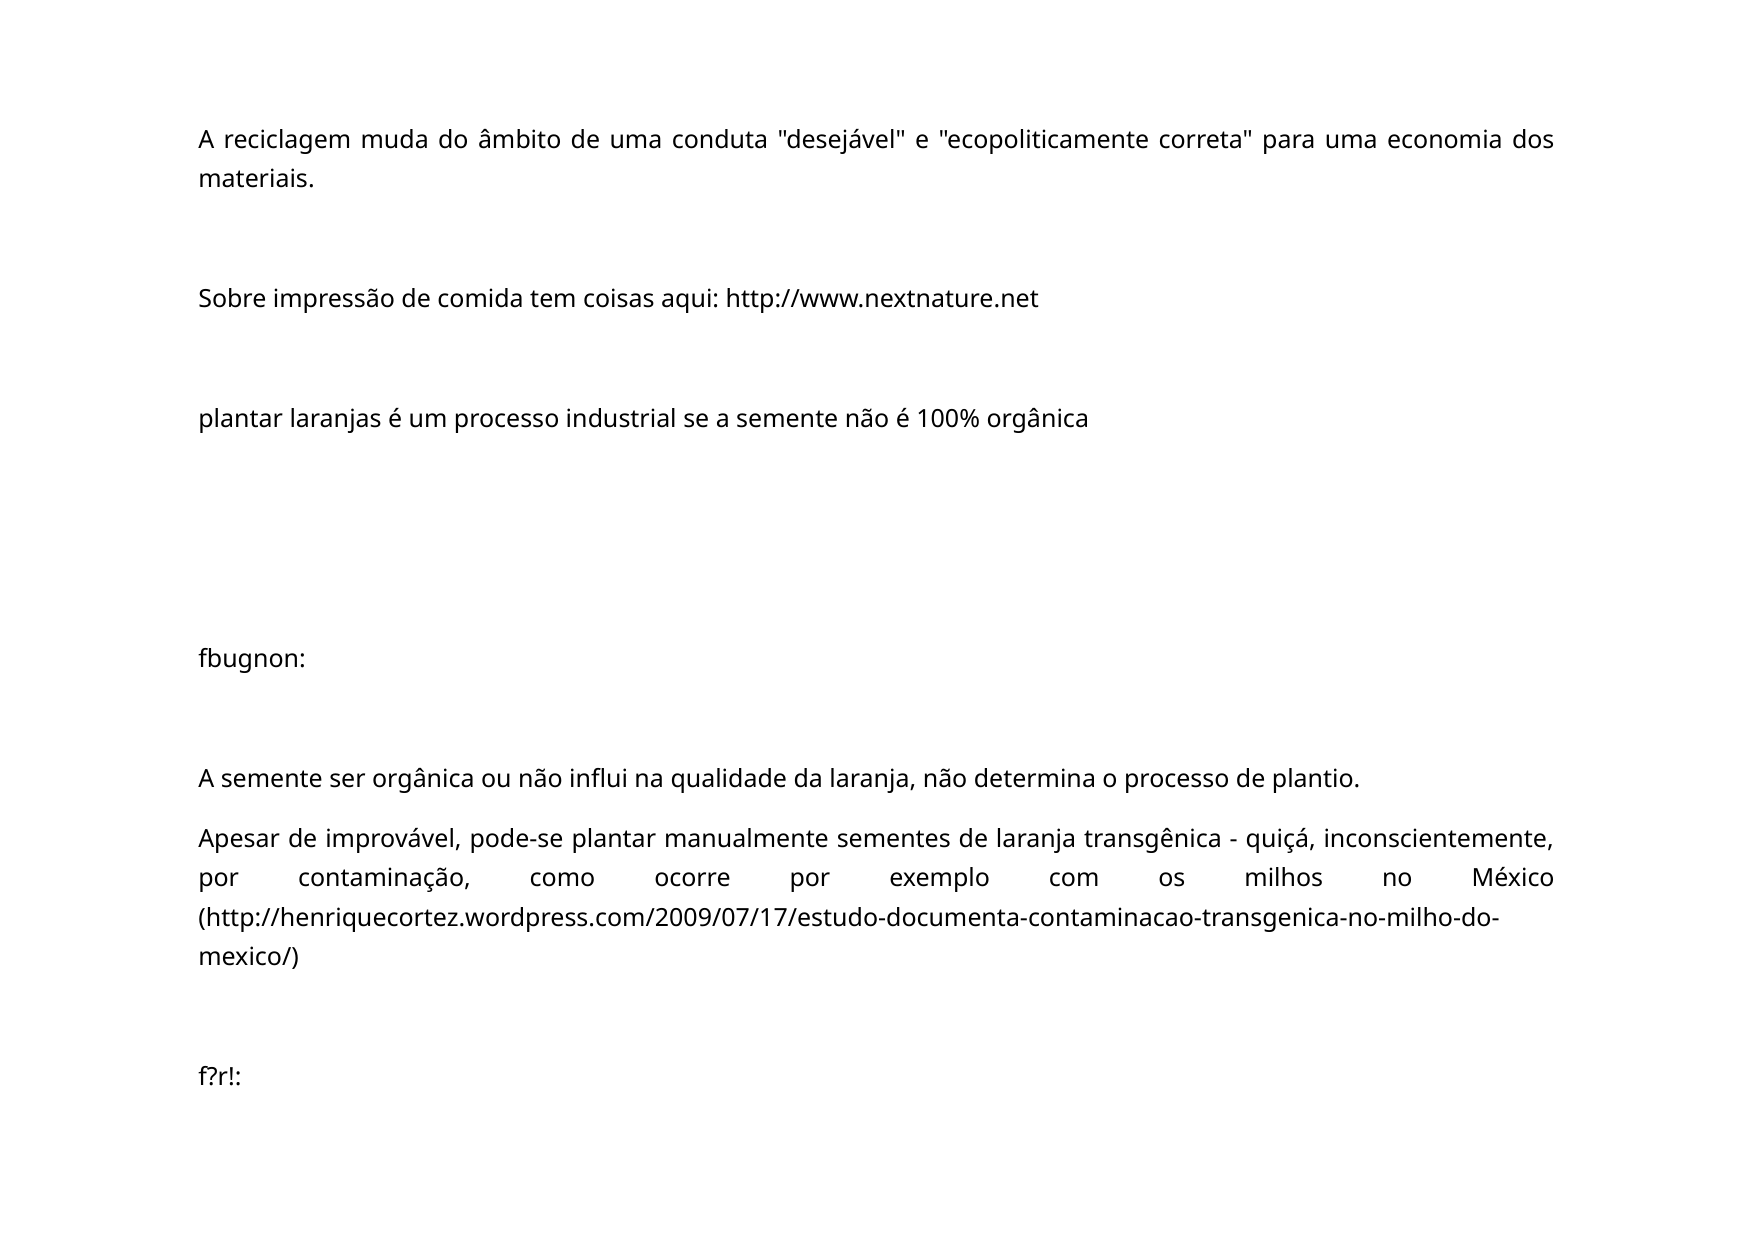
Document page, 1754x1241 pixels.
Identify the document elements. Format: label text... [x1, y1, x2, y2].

text Sobre impressão de comida tem coisas aqui: http://www.nextnature.net [198, 281, 1556, 315]
text f?r!: [198, 1058, 1556, 1092]
text plantar laranjas é um processo industrial se a semente não é 100% orgânica [198, 401, 1556, 435]
text A semente ser orgânica ou não influi na qualidade da laranja, não determina o processo de plantio. [198, 761, 1556, 795]
text A reciclagem muda do âmbito de uma conduta "desejável" e "ecopoliticamente correta" para uma economia dos materiais. [198, 122, 1556, 195]
text fbugnon: [198, 641, 1556, 675]
text Apesar de improvável, pode-se plantar manualmente sementes de laranja transgênica - quiçá, inconscientemente, por contaminação, como ocorre por exemplo com os milhos no México (http://henriquecortez.wordpress.com/2009/07/17/estudo-documenta-contaminacao-transgenica-no-milho-do-mexico/) [198, 821, 1556, 972]
